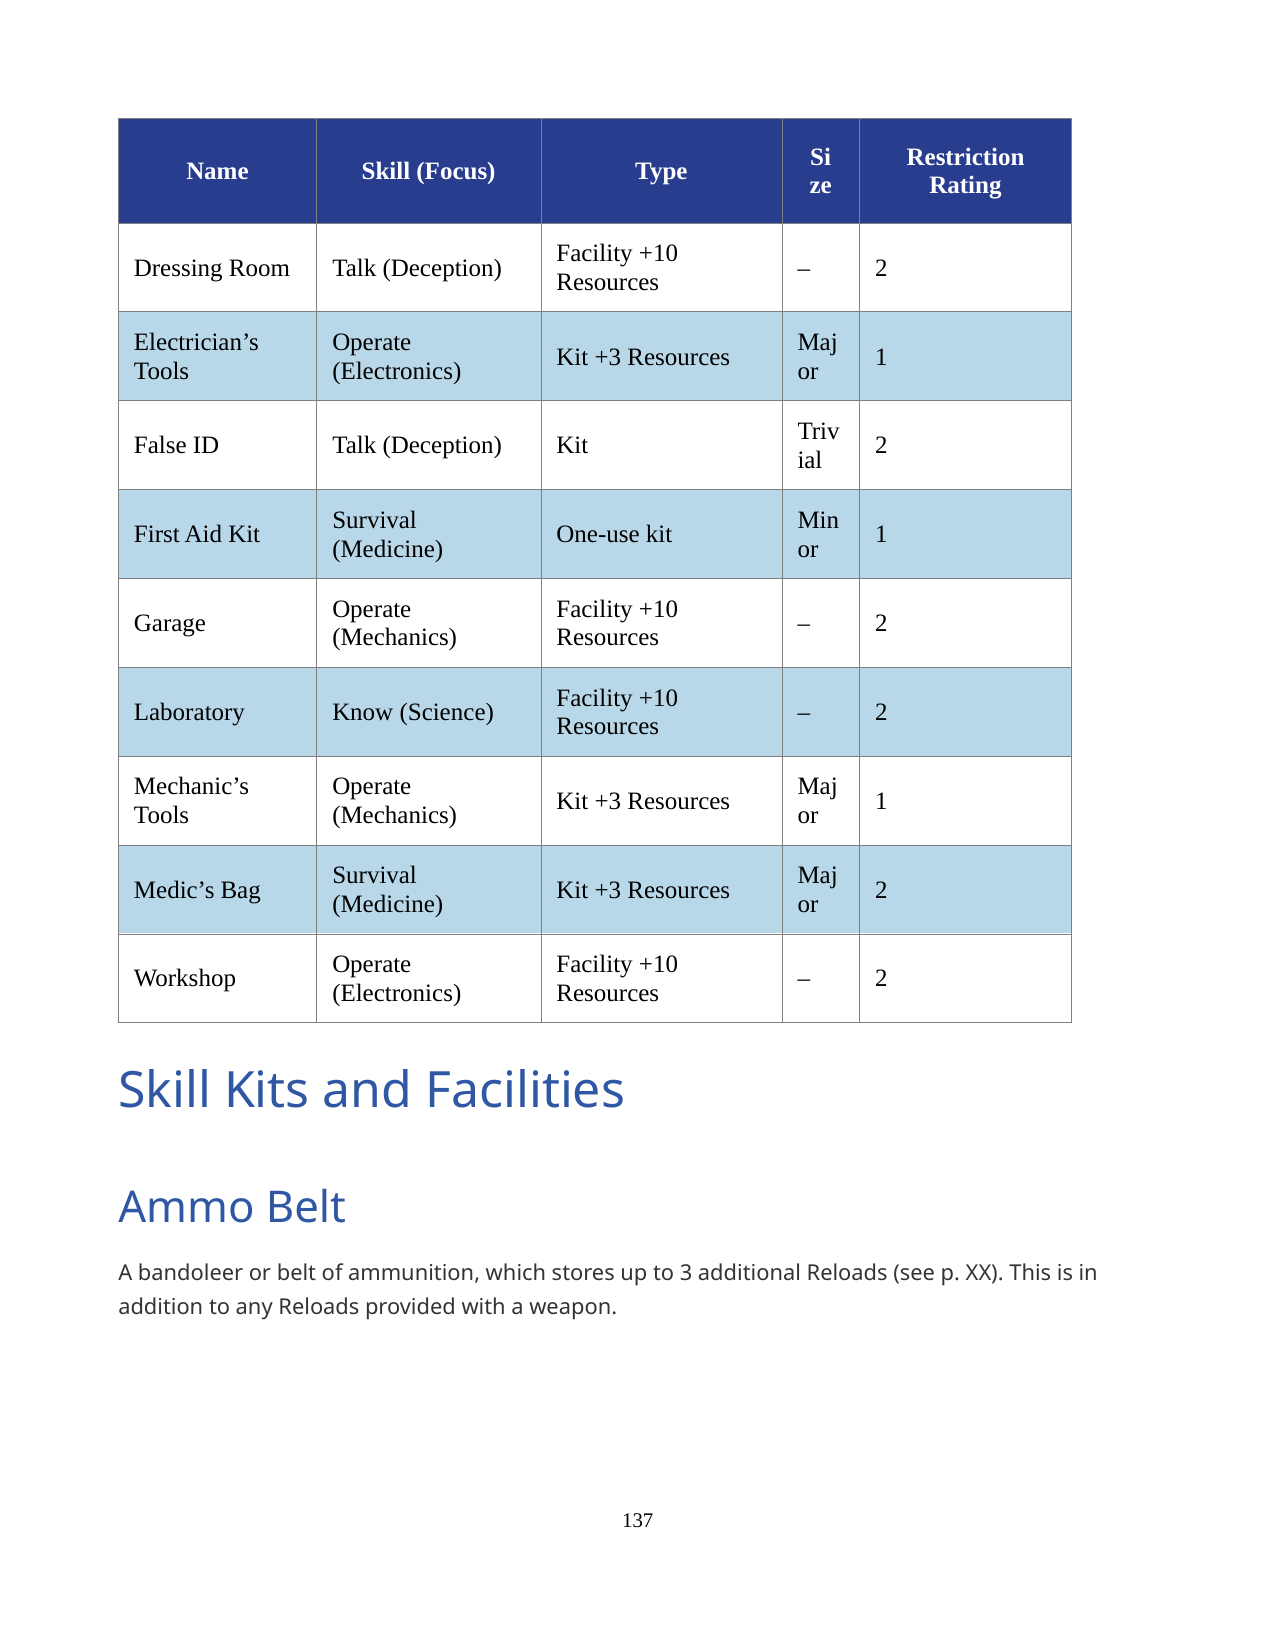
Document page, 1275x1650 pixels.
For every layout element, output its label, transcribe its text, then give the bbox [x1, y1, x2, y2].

table_cell – [783, 668, 859, 756]
table_cell Kit +3 Resources [542, 846, 782, 933]
table_cell One-use kit [542, 490, 782, 578]
table_cell 2 [860, 935, 1071, 1022]
table_header Name [119, 119, 316, 223]
table_cell Kit [542, 401, 782, 489]
table_cell – [783, 224, 859, 311]
table_header Type [542, 119, 782, 223]
subtitle Ammo Belt [118, 1175, 1157, 1235]
table_cell 2 [860, 224, 1071, 311]
table_cell Talk (Deception) [317, 224, 541, 311]
table_cell Facility +10 Resources [542, 935, 782, 1022]
table_cell Operate (Mechanics) [317, 757, 541, 844]
table_cell Survival (Medicine) [317, 846, 541, 933]
table_cell Mechanic’s Tools [119, 757, 316, 844]
table_cell Major [783, 312, 859, 400]
table_cell First Aid Kit [119, 490, 316, 578]
table_cell Facility +10 Resources [542, 224, 782, 311]
table_cell 2 [860, 668, 1071, 756]
table_cell Electrician’s Tools [119, 312, 316, 400]
table_cell Facility +10 Resources [542, 668, 782, 756]
table_cell Major [783, 846, 859, 933]
table_header Skill (Focus) [317, 119, 541, 223]
table_cell Survival (Medicine) [317, 490, 541, 578]
table_cell 2 [860, 579, 1071, 667]
subtitle Skill Kits and Facilities [118, 1054, 1157, 1122]
table_cell Know (Science) [317, 668, 541, 756]
table_header Size [783, 119, 859, 223]
table_cell Kit +3 Resources [542, 312, 782, 400]
table_cell 1 [860, 757, 1071, 844]
table_cell Dressing Room [119, 224, 316, 311]
table_cell Garage [119, 579, 316, 667]
table_cell 2 [860, 401, 1071, 489]
table_cell 2 [860, 846, 1071, 933]
table_cell Facility +10 Resources [542, 579, 782, 667]
text A bandoleer or belt of ammunition, which stores up to 3 additional Reloads (see p. XX). This is in addition to any Reloads provided with a weapon. [118, 1257, 1157, 1321]
table_cell Laboratory [119, 668, 316, 756]
table_header Restriction Rating [860, 119, 1071, 223]
table_cell Operate (Electronics) [317, 312, 541, 400]
table_cell Talk (Deception) [317, 401, 541, 489]
table_cell Trivial [783, 401, 859, 489]
table_cell Workshop [119, 935, 316, 1022]
table_cell Minor [783, 490, 859, 578]
table_cell Operate (Electronics) [317, 935, 541, 1022]
table_cell 1 [860, 312, 1071, 400]
table_cell 1 [860, 490, 1071, 578]
table_cell – [783, 579, 859, 667]
table_cell – [783, 935, 859, 1022]
table_cell Operate (Mechanics) [317, 579, 541, 667]
table_cell Major [783, 757, 859, 844]
table_cell False ID [119, 401, 316, 489]
table_cell Medic’s Bag [119, 846, 316, 933]
table_cell Kit +3 Resources [542, 757, 782, 844]
